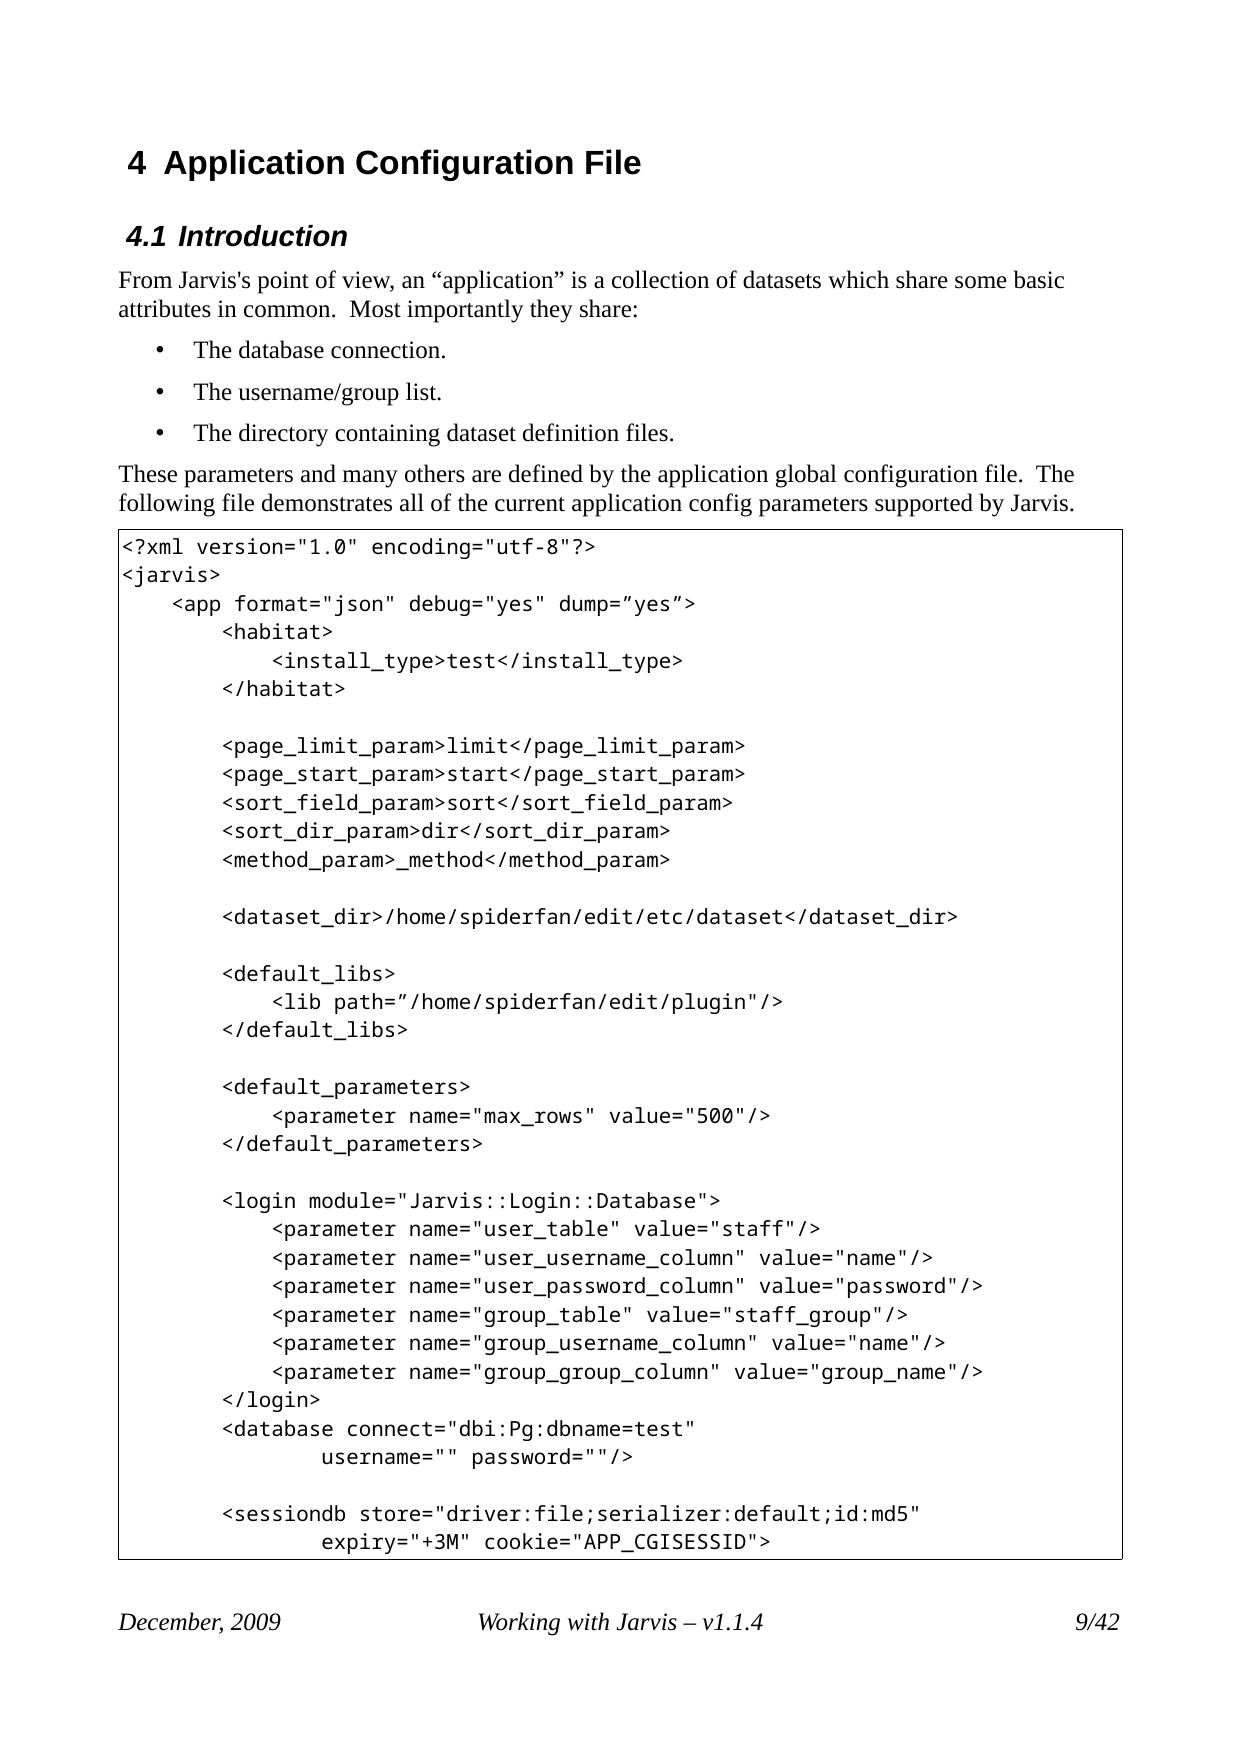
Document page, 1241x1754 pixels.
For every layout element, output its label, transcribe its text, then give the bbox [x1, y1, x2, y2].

list The username/group list. [156, 377, 1122, 405]
text <parameter name="group_group_column" value="group_name"/> [119, 1354, 1122, 1382]
text </default_libs> [119, 1012, 1122, 1044]
list The directory containing dataset definition files. [156, 418, 1122, 447]
text <default_parameters> [119, 1069, 1122, 1098]
text </default_parameters> [119, 1126, 1122, 1158]
text <sessiondb store="driver:file;serializer:default;id:md5" [119, 1496, 1122, 1524]
text <lib path=”/home/spiderfan/edit/plugin"/> [119, 984, 1122, 1012]
text username="" password=""/> [119, 1439, 1122, 1471]
text <default_libs> [119, 956, 1122, 984]
text <page_start_param>start</page_start_param> [119, 757, 1122, 785]
subtitle Application Configuration File [118, 143, 1122, 182]
text <sort_field_param>sort</sort_field_param> [119, 785, 1122, 813]
text <app format="json" debug="yes" dump=”yes”> [119, 586, 1122, 614]
text <parameter name="user_password_column" value="password"/> [119, 1268, 1122, 1297]
text <dataset_dir>/home/spiderfan/edit/etc/dataset</dataset_dir> [119, 899, 1122, 930]
text <parameter name="group_username_column" value="name"/> [119, 1325, 1122, 1354]
text <database connect="dbi:Pg:dbname=test" [119, 1411, 1122, 1439]
text <sort_dir_param>dir</sort_dir_param> [119, 813, 1122, 842]
text <install_type>test</install_type> [119, 643, 1122, 671]
text <habitat> [119, 614, 1122, 643]
text </login> [119, 1382, 1122, 1411]
subtitle Introduction [118, 219, 1122, 253]
text <page_limit_param>limit</page_limit_param> [119, 728, 1122, 757]
text expiry="+3M" cookie="APP_CGISESSID"> [119, 1524, 1122, 1559]
text <parameter name="user_table" value="staff"/> [119, 1212, 1122, 1240]
text <jarvis> [119, 557, 1122, 586]
text <parameter name="user_username_column" value="name"/> [119, 1240, 1122, 1268]
text From Jarvis's point of view, an “application” is a collection of datasets which share some basic attributes in common. Most importantly they share: [118, 265, 1122, 323]
text <method_param>_method</method_param> [119, 842, 1122, 873]
text </habitat> [119, 671, 1122, 703]
text <parameter name="max_rows" value="500"/> [119, 1098, 1122, 1126]
list The database connection. [156, 335, 1122, 364]
text <?xml version="1.0" encoding="utf-8"?> [119, 530, 1122, 557]
text <login module="Jarvis::Login::Database"> [119, 1183, 1122, 1212]
text These parameters and many others are defined by the application global configuration file. The following file demonstrates all of the current application config parameters supported by Jarvis. [118, 459, 1122, 517]
text <parameter name="group_table" value="staff_group"/> [119, 1297, 1122, 1325]
